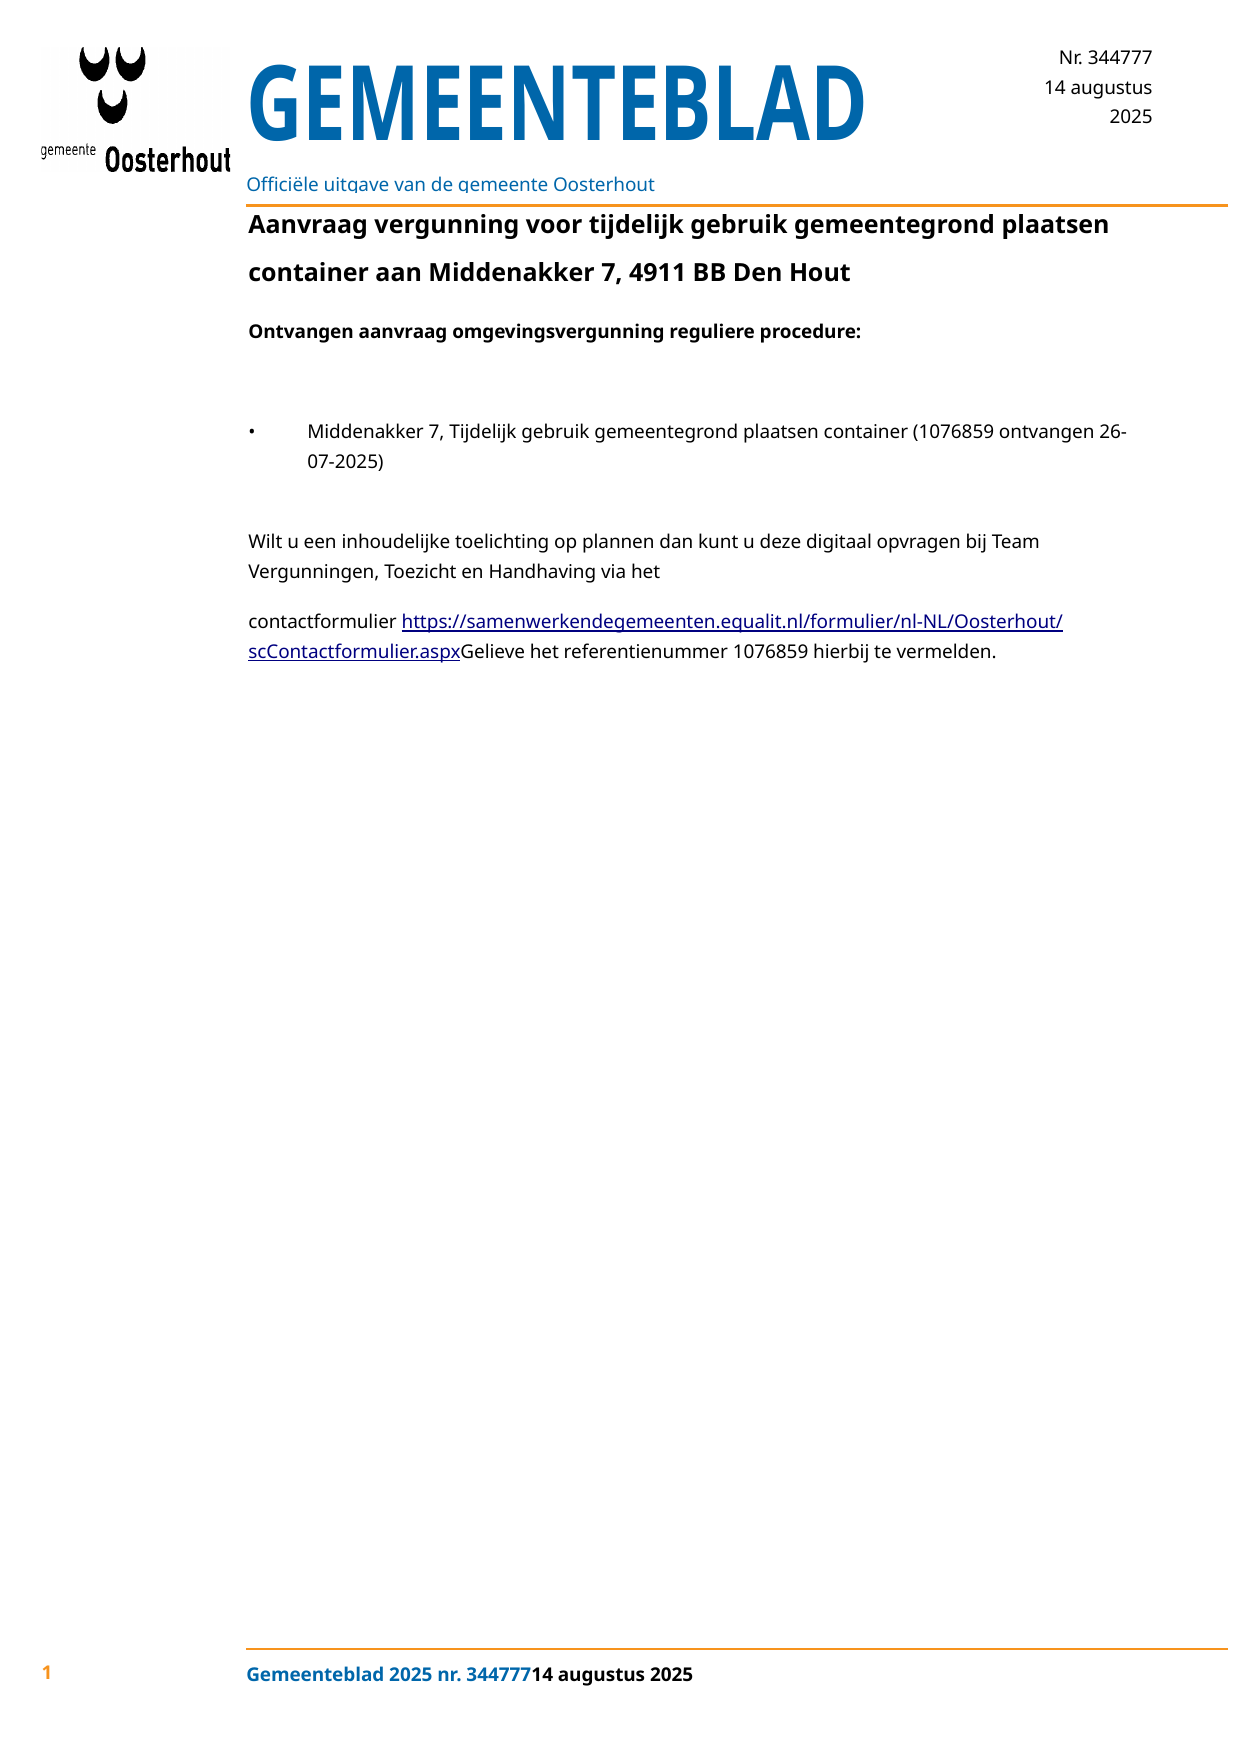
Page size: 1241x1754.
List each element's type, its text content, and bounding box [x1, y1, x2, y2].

text Ontvangen aanvraag omgevingsvergunning reguliere procedure: [248, 318, 1152, 344]
text Aanvraag vergunning voor tijdelijk gebruik gemeentegrond plaatsen container aan Middenakker 7, 4911 BB Den Hout [248, 207, 1152, 288]
text contactformulier https://samenwerkendegemeenten.equalit.nl/formulier/nl-NL/Oosterhout/scContactformulier.aspxGelieve het referentienummer 1076859 hierbij te vermelden. [248, 608, 1152, 664]
list Middenakker 7, Tijdelijk gebruik gemeentegrond plaatsen container (1076859 ontvangen 26-07-2025) [248, 419, 1152, 474]
text Wilt u een inhoudelijke toelichting op plannen dan kunt u deze digitaal opvragen bij Team Vergunningen, Toezicht en Handhaving via het [248, 528, 1152, 584]
picture [41, 47, 231, 172]
